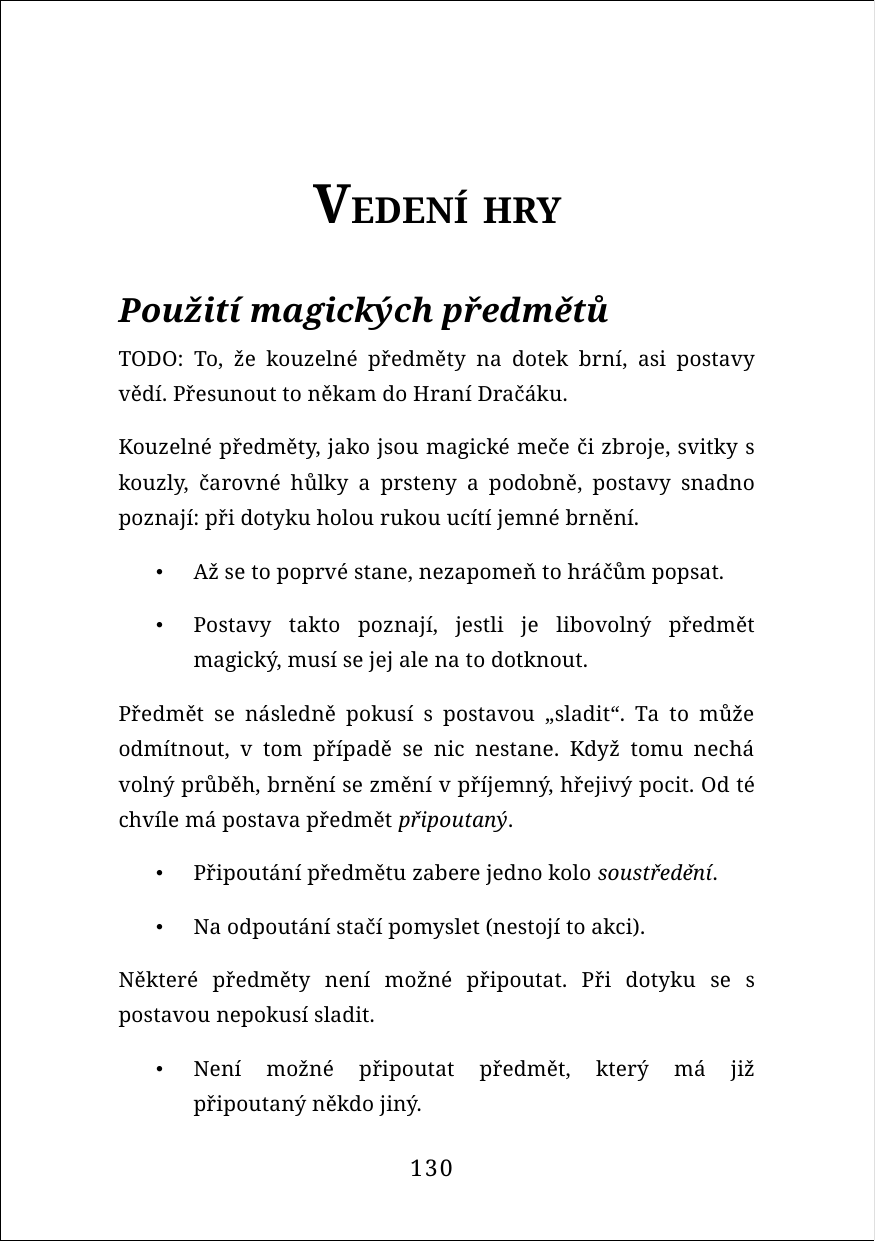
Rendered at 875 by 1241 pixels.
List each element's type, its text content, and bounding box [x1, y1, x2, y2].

subtitle Vedení hry [118, 166, 756, 239]
text Předmět se následně pokusí s postavou „sladit“. Ta to může odmítnout, v tom případě se nic nestane. Když tomu nechá volný průběh, brnění se změní v příjemný, hřejivý pocit. Od té chvíle má postava předmět připoutaný. [118, 699, 756, 834]
text TODO: To, že kouzelné předměty na dotek brní, asi postavy vědí. Přesunout to někam do Hraní Dračáku. [118, 344, 756, 408]
list Připoutání předmětu zabere jedno kolo soustředění. [156, 858, 756, 887]
list Na odpoutání stačí pomyslet (nestojí to akci). [156, 912, 756, 940]
text Některé předměty není možné připoutat. Při dotyku se s postavou nepokusí sladit. [118, 965, 756, 1029]
list Postavy takto poznají, jestli je libovolný předmět magický, musí se jej ale na to dotknout. [156, 610, 756, 674]
list Není možné připoutat předmět, který má již připoutaný někdo jiný. [156, 1054, 756, 1118]
text Kouzelné předměty, jako jsou magické meče či zbroje, svitky s kouzly, čarovné hůlky a prsteny a podobně, postavy snadno poznají: při dotyku holou rukou ucítí jemné brnění. [118, 432, 756, 532]
list Až se to poprvé stane, nezapomeň to hráčům popsat. [156, 557, 756, 585]
subtitle Použití magických předmětů [118, 287, 756, 332]
